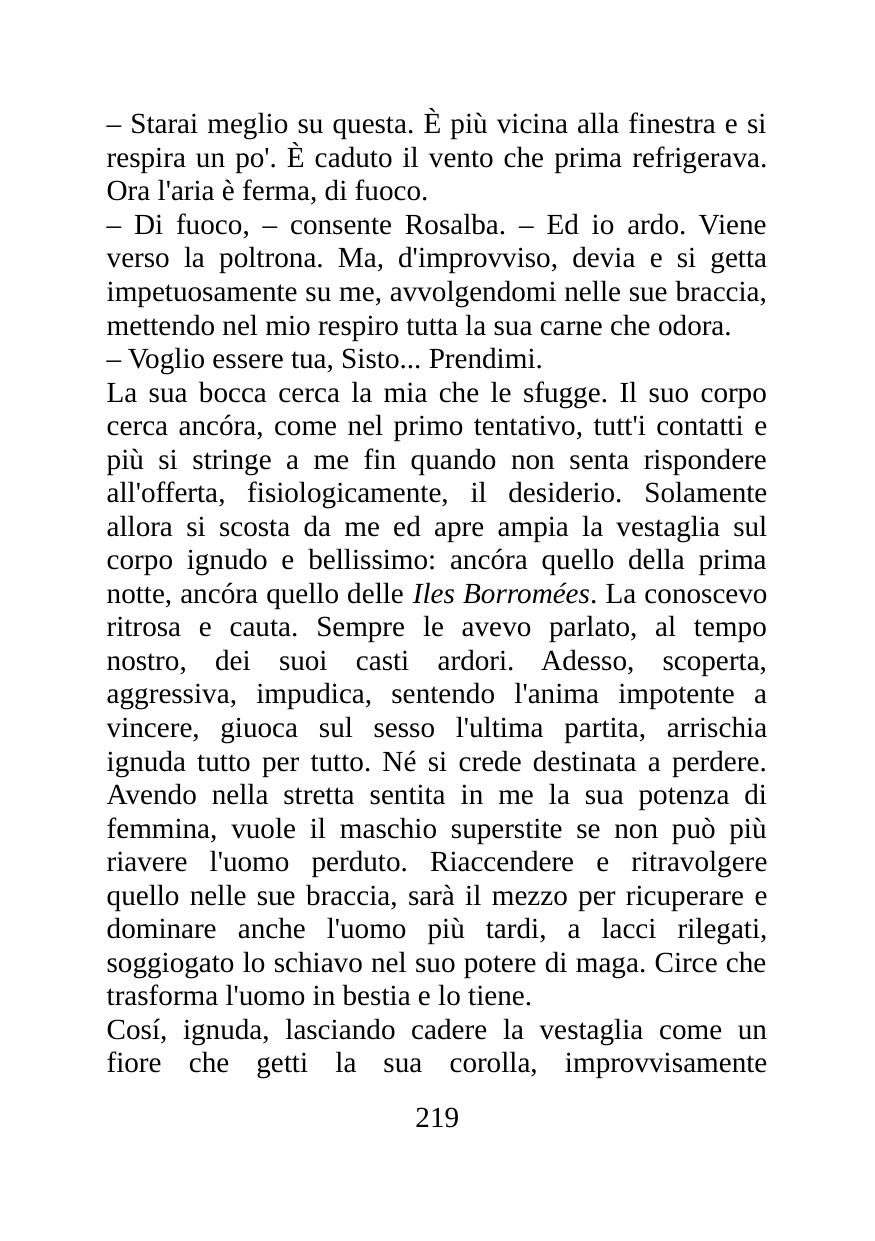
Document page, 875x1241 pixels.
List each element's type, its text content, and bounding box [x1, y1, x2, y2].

text – Di fuoco, – consente Rosalba. – Ed io ardo. Viene verso la poltrona. Ma, d'improvviso, devia e si getta impetuosamente su me, avvolgendomi nelle sue braccia, mettendo nel mio respiro tutta la sua carne che odora. [106, 207, 768, 341]
text Cosí, ignuda, lasciando cadere la vestaglia come un fiore che getti la sua corolla, improvvisamente [106, 1012, 768, 1079]
text La sua bocca cerca la mia che le sfugge. Il suo corpo cerca ancóra, come nel primo tentativo, tutt'i contatti e più si stringe a me fin quando non senta rispondere all'offerta, fisiologicamente, il desiderio. Solamente allora si scosta da me ed apre ampia la vestaglia sul corpo ignudo e bellissimo: ancóra quello della prima notte, ancóra quello delle Iles Borromées. La conoscevo ritrosa e cauta. Sempre le avevo parlato, al tempo nostro, dei suoi casti ardori. Adesso, scoperta, aggressiva, impudica, sentendo l'anima impotente a vincere, giuoca sul sesso l'ultima partita, arrischia ignuda tutto per tutto. Né si crede destinata a perdere. Avendo nella stretta sentita in me la sua potenza di femmina, vuole il maschio superstite se non può più riavere l'uomo perduto. Riaccendere e ritravolgere quello nelle sue braccia, sarà il mezzo per ricuperare e dominare anche l'uomo più tardi, a lacci rilegati, soggiogato lo schiavo nel suo potere di maga. Circe che trasforma l'uomo in bestia e lo tiene. [106, 375, 768, 1012]
text – Starai meglio su questa. È più vicina alla finestra e si respira un po'. È caduto il vento che prima refrigerava. Ora l'aria è ferma, di fuoco. [106, 106, 768, 207]
text – Voglio essere tua, Sisto... Prendimi. [106, 341, 768, 375]
